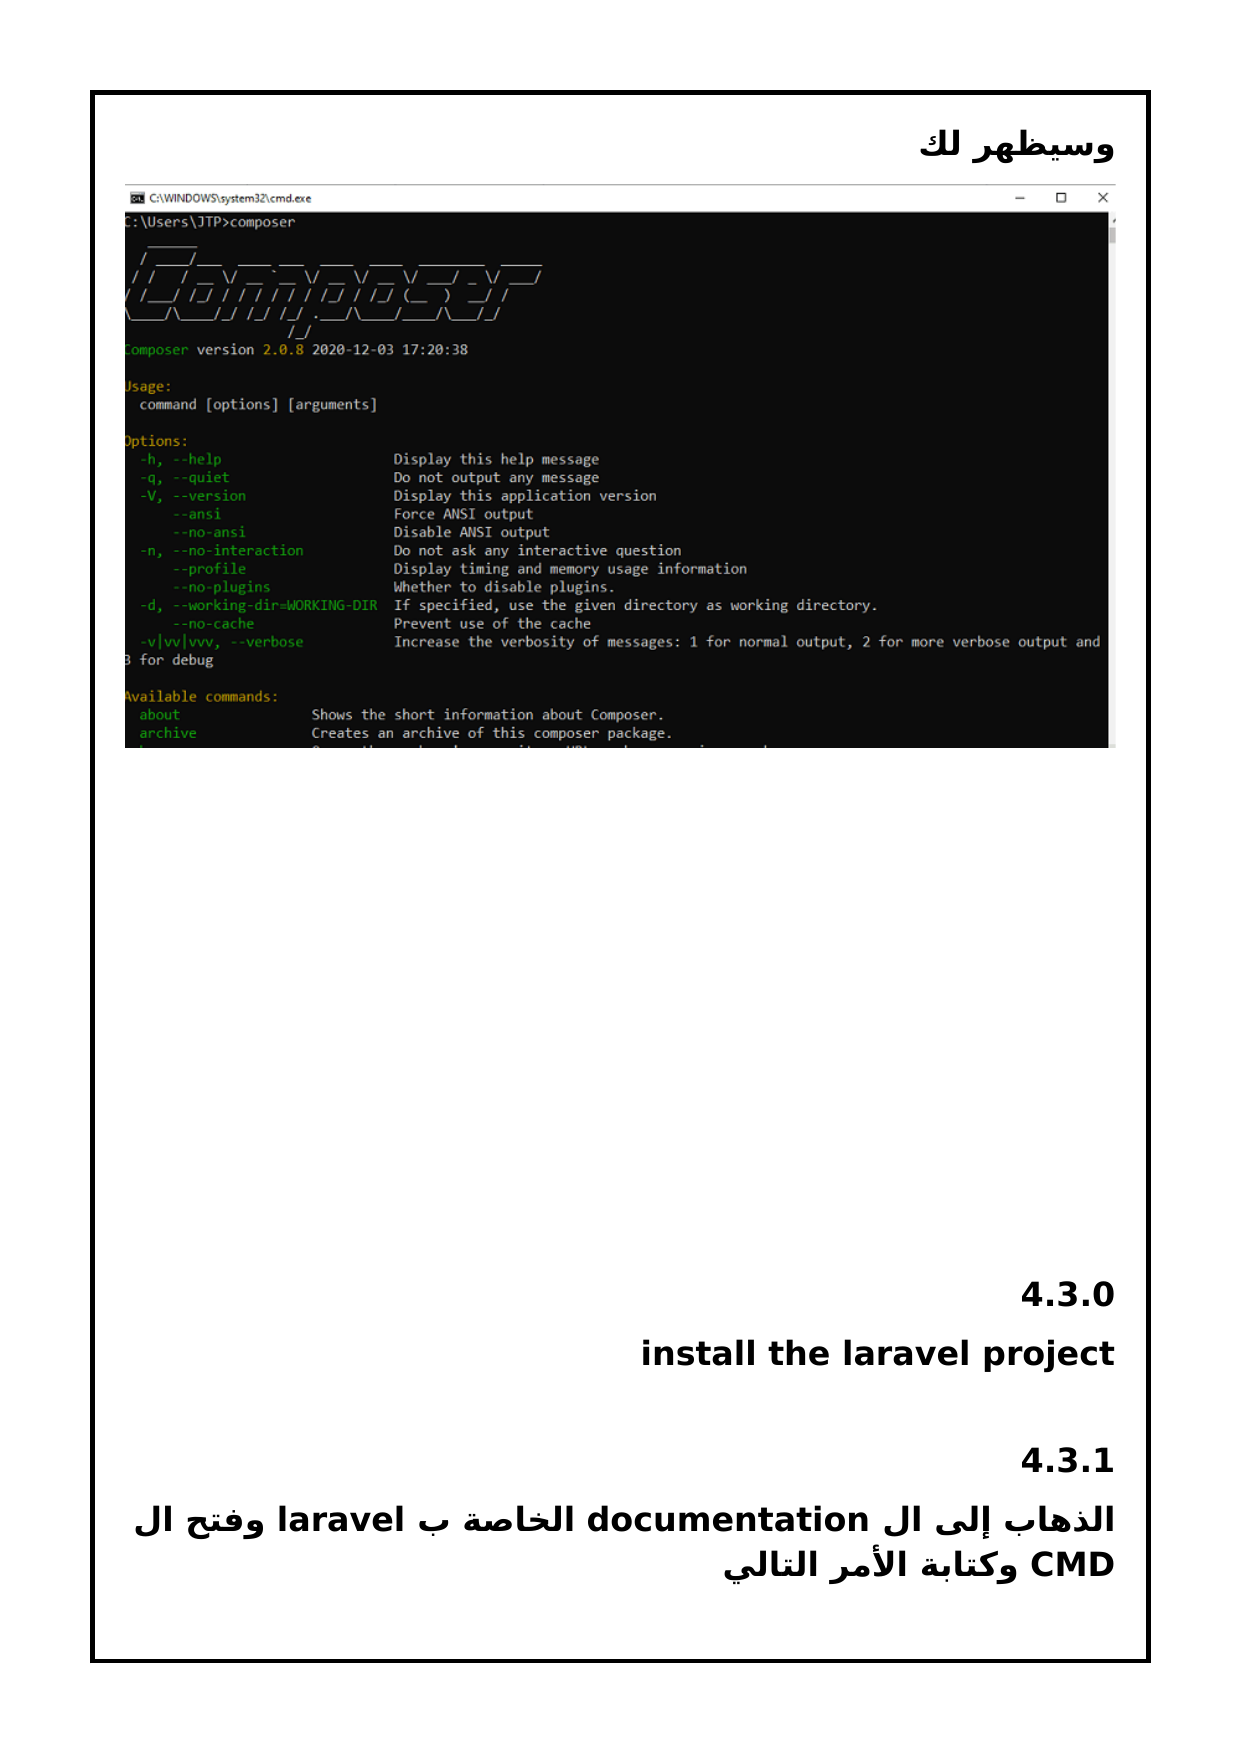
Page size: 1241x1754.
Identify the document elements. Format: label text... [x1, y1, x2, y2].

text وسيظهر لك [125, 125, 1116, 164]
text 4.3.1 [125, 1441, 1116, 1480]
text الذهاب إلى ال documentation الخاصة ب laravel وفتح ال CMD وكتابة الأمر التالي [125, 1501, 1116, 1584]
text install the laravel project [125, 1334, 1116, 1373]
text 4.3.0 [125, 1275, 1116, 1314]
picture [125, 184, 1116, 748]
